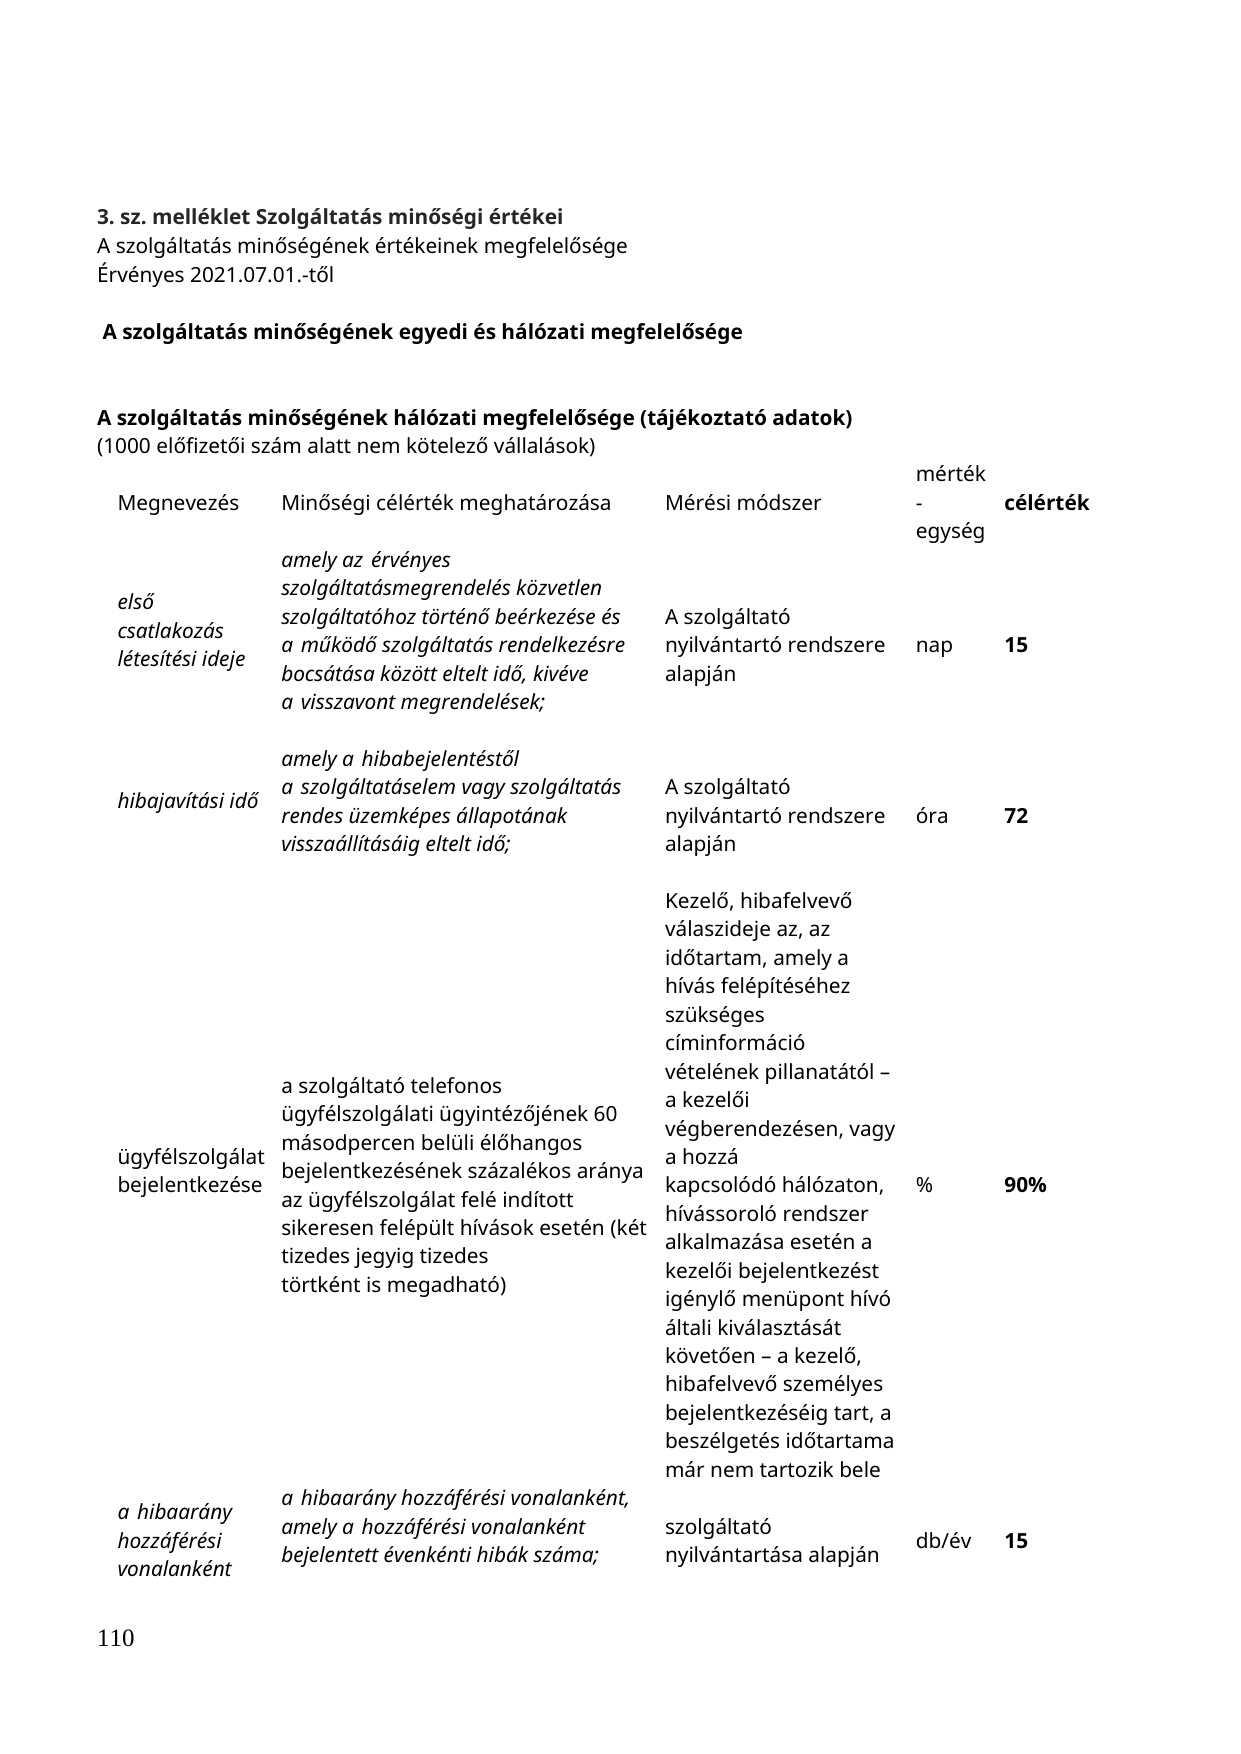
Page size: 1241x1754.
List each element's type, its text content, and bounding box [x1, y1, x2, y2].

table_cell a szolgáltató telefonos ügyfélszolgálati ügyintézőjének 60 másodpercen belüli élőhangos bejelentkezésének százalékos aránya az ügyfélszolgálat felé indított sikeresen felépült hívások esetén (két tizedes jegyig tizedes törtként is megadható) [274, 886, 657, 1483]
table_header célérték [997, 460, 1101, 545]
text A szolgáltatás minőségének értékeinek megfelelősége [97, 231, 1130, 260]
text A szolgáltatás minőségének hálózati megfelelősége (tájékoztató adatok) [97, 403, 1130, 431]
table_cell 15 [997, 1483, 1101, 1597]
table_cell a hibaarány hozzáférési vonalanként, amely a hozzáférési vonalanként bejelentett évenkénti hibák száma; [274, 1483, 657, 1597]
text A szolgáltatás minőségének egyedi és hálózati megfelelősége [97, 317, 1130, 346]
table_cell % [908, 886, 997, 1483]
table_cell A szolgáltató nyilvántartó rendszere alapján [658, 744, 908, 886]
subtitle 3. sz. melléklet Szolgáltatás minőségi értékei [97, 202, 1130, 231]
table_cell 15 [997, 545, 1101, 744]
table_cell amely az érvényes szolgáltatásmegrendelés közvetlen szolgáltatóhoz történő beérkezése és a működő szolgáltatás rendelkezésre bocsátása között eltelt idő, kivéve a visszavont megrendelések; [274, 545, 657, 744]
table_cell ügyfélszolgálat bejelentkezése [110, 886, 274, 1483]
table_cell a hibaarány hozzáférési vonalanként [110, 1483, 274, 1597]
table_cell szolgáltató nyilvántartása alapján [658, 1483, 908, 1597]
text (1000 előfizetői szám alatt nem kötelező vállalások) [97, 431, 1130, 459]
table_cell első csatlakozás létesítési ideje [110, 545, 274, 744]
table_header Mérési módszer [658, 460, 908, 545]
table_header mérték-egység [908, 460, 997, 545]
table_cell amely a hibabejelentéstől a szolgáltatáselem vagy szolgáltatás rendes üzemképes állapotának visszaállításáig eltelt idő; [274, 744, 657, 886]
table_cell nap [908, 545, 997, 744]
table_header Minőségi célérték meghatározása [274, 460, 657, 545]
table_cell db/év [908, 1483, 997, 1597]
table_cell 72 [997, 744, 1101, 886]
table_cell A szolgáltató nyilvántartó rendszere alapján [658, 545, 908, 744]
text Érvényes 2021.07.01.-től [97, 260, 1130, 288]
table_cell 90% [997, 886, 1101, 1483]
table_cell óra [908, 744, 997, 886]
table_cell Kezelő, hibafelvevő válaszideje az, az időtartam, amely a hívás felépítéséhez szükséges címinformáció vételének pillanatától – a kezelői végberendezésen, vagy a hozzá kapcsolódó hálózaton, hívássoroló rendszer alkalmazása esetén a kezelői bejelentkezést igénylő menüpont hívó általi kiválasztását követően – a kezelő, hibafelvevő személyes bejelentkezéséig tart, a beszélgetés időtartama már nem tartozik bele [658, 886, 908, 1483]
table_header Megnevezés [110, 460, 274, 545]
table_cell hibajavítási idő [110, 744, 274, 886]
